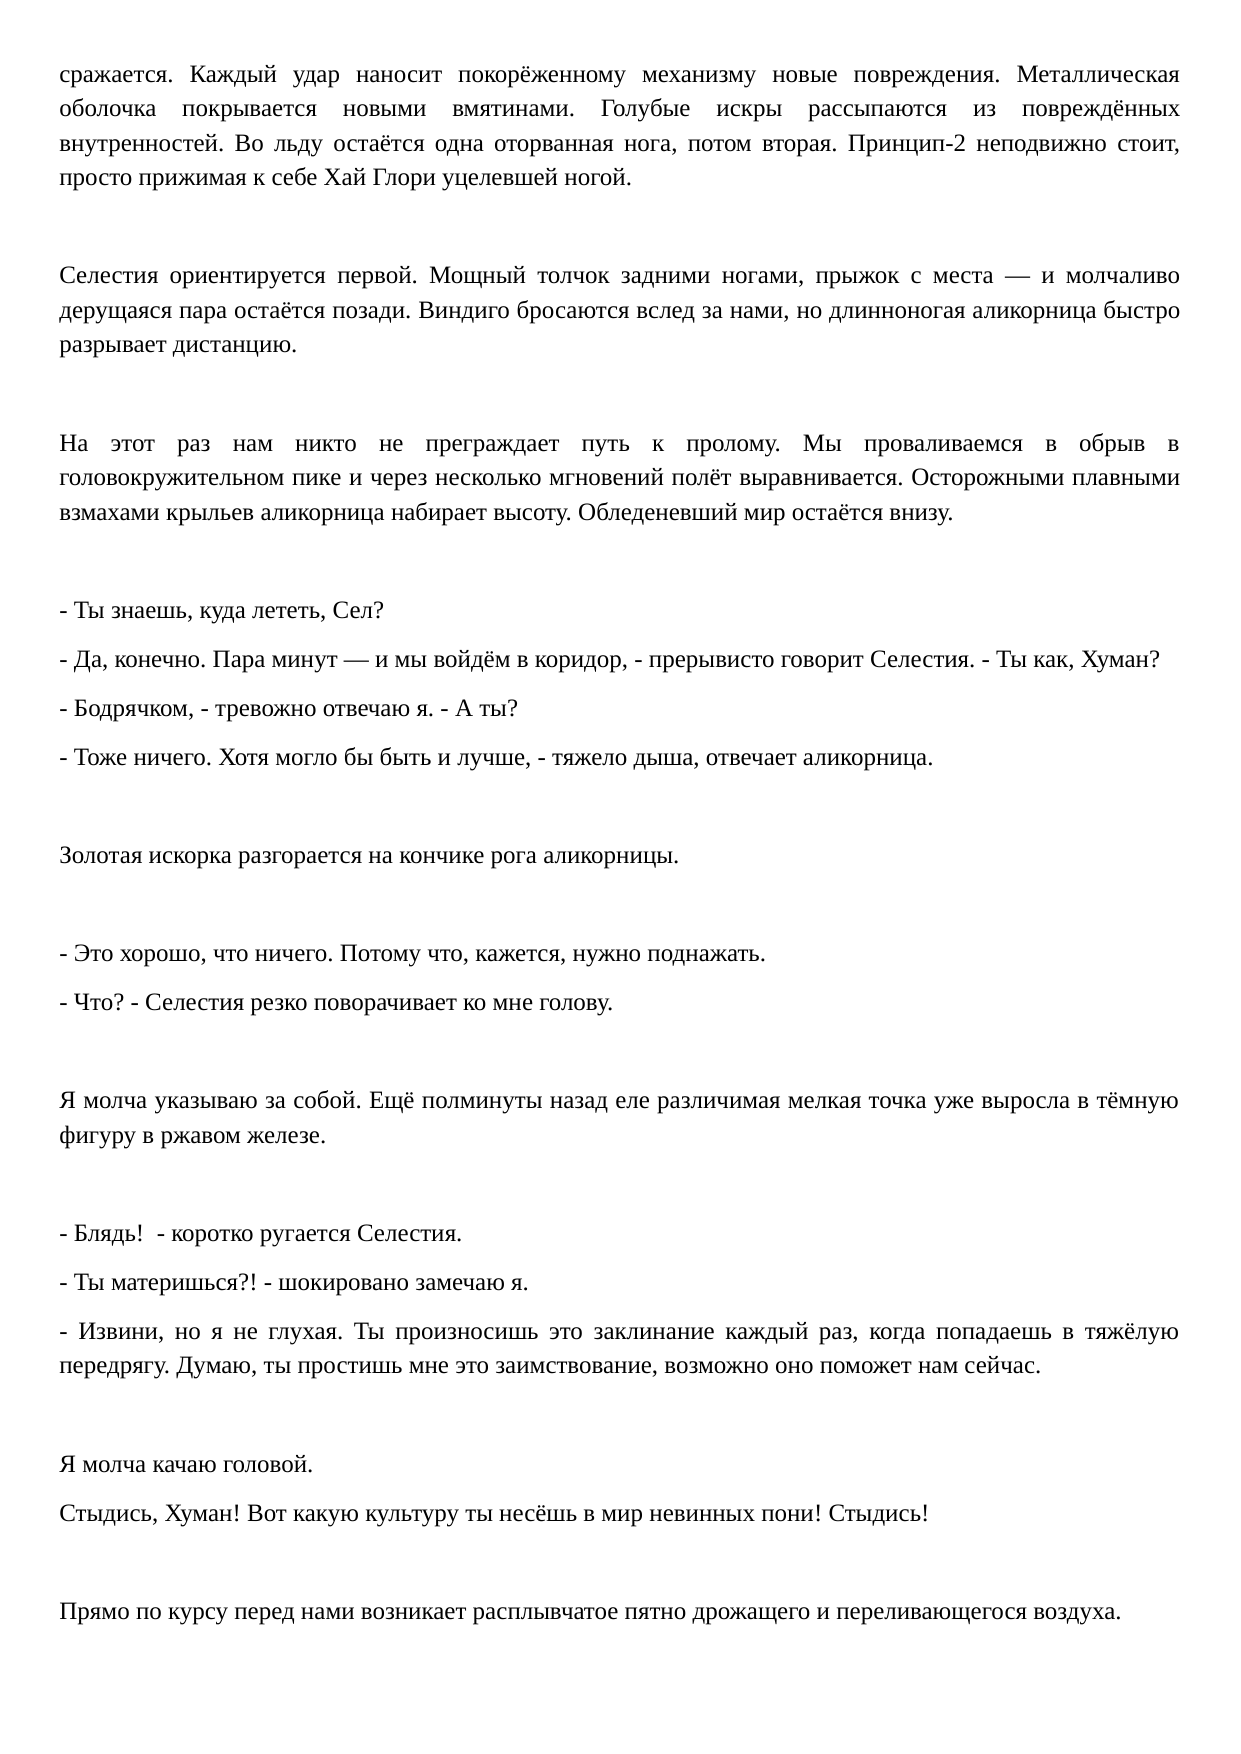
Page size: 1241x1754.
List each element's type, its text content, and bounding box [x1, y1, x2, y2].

text Я молча указываю за собой. Ещё полминуты назад еле различимая мелкая точка уже выросла в тёмную фигуру в ржавом железе. [59, 1085, 1181, 1149]
text - Ты материшься?! - шокировано замечаю я. [59, 1267, 1181, 1296]
text - Это хорошо, что ничего. Потому что, кажется, нужно поднажать. [59, 938, 1181, 967]
text Я молча качаю головой. [59, 1449, 1181, 1477]
text - Бодрячком, - тревожно отвечаю я. - А ты? [59, 693, 1181, 722]
text - Ты знаешь, куда лететь, Сел? [59, 595, 1181, 623]
text Прямо по курсу перед нами возникает расплывчатое пятно дрожащего и переливающегося воздуха. [59, 1596, 1181, 1625]
text - Блядь! - коротко ругается Селестия. [59, 1218, 1181, 1247]
text На этот раз нам никто не преграждает путь к пролому. Мы проваливаемся в обрыв в головокружительном пике и через несколько мгновений полёт выравнивается. Осторожными плавными взмахами крыльев аликорница набирает высоту. Обледеневший мир остаётся внизу. [59, 428, 1181, 525]
text Золотая искорка разгорается на кончике рога аликорницы. [59, 840, 1181, 869]
text Стыдись, Хуман! Вот какую культуру ты несёшь в мир невинных пони! Стыдись! [59, 1498, 1181, 1527]
text - Что? - Селестия резко поворачивает ко мне голову. [59, 987, 1181, 1016]
text Селестия ориентируется первой. Мощный толчок задними ногами, прыжок с места — и молчаливо дерущаяся пара остаётся позади. Виндиго бросаются вслед за нами, но длинноногая аликорница быстро разрывает дистанцию. [59, 261, 1181, 358]
text - Извини, но я не глухая. Ты произносишь это заклинание каждый раз, когда попадаешь в тяжёлую передрягу. Думаю, ты простишь мне это заимствование, возможно оно поможет нам сейчас. [59, 1316, 1181, 1379]
text сражается. Каждый удар наносит покорёженному механизму новые повреждения. Металлическая оболочка покрывается новыми вмятинами. Голубые искры рассыпаются из повреждённых внутренностей. Во льду остаётся одна оторванная нога, потом вторая. Принцип-2 неподвижно стоит, просто прижимая к себе Хай Глори уцелевшей ногой. [59, 59, 1181, 191]
text - Тоже ничего. Хотя могло бы быть и лучше, - тяжело дыша, отвечает аликорница. [59, 742, 1181, 771]
text - Да, конечно. Пара минут — и мы войдём в коридор, - прерывисто говорит Селестия. - Ты как, Хуман? [59, 644, 1181, 673]
